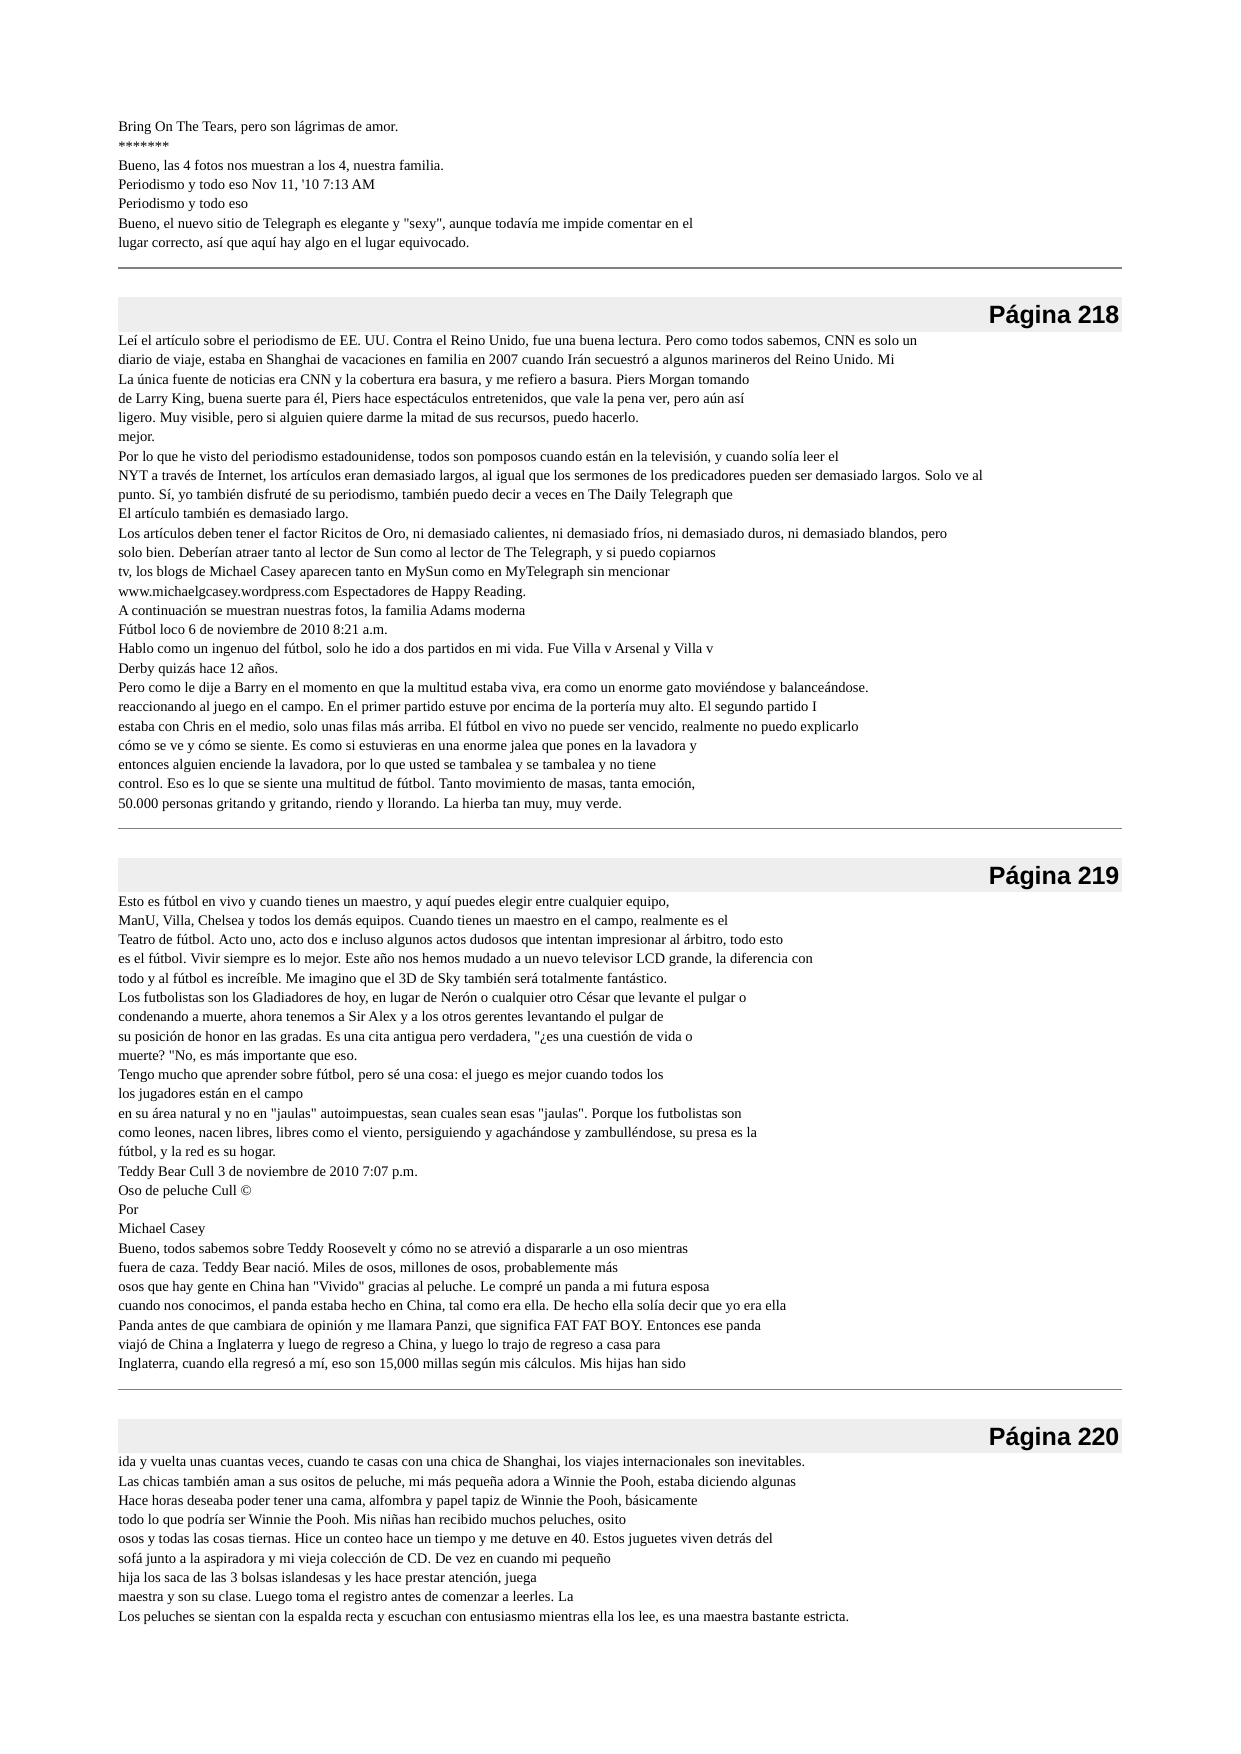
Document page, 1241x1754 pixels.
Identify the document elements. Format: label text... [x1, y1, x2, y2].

text ManU, Villa, Chelsea y todos los demás equipos. Cuando tienes un maestro en el campo, realmente es el [118, 912, 1122, 928]
text A continuación se muestran nuestras fotos, la familia Adams moderna [118, 602, 1122, 618]
text mejor. [118, 428, 1122, 445]
text Esto es fútbol en vivo y cuando tienes un maestro, y aquí puedes elegir entre cualquier equipo, [118, 892, 1122, 909]
table_header Página 219 [118, 858, 1122, 892]
text Los futbolistas son los Gladiadores de hoy, en lugar de Nerón o cualquier otro César que levante el pulgar o [118, 989, 1122, 1006]
text Bring On The Tears, pero son lágrimas de amor. [118, 118, 1122, 135]
text los jugadores están en el campo [118, 1085, 1122, 1102]
text es el fútbol. Vivir siempre es lo mejor. Este año nos hemos mudado a un nuevo televisor LCD grande, la diferencia con [118, 950, 1122, 967]
text Hace horas deseaba poder tener una cama, alfombra y papel tapiz de Winnie the Pooh, básicamente [118, 1492, 1122, 1508]
text reaccionando al juego en el campo. En el primer partido estuve por encima de la portería muy alto. El segundo partido I [118, 698, 1122, 715]
text Derby quizás hace 12 años. [118, 659, 1122, 676]
text Los peluches se sientan con la espalda recta y escuchan con entusiasmo mientras ella los lee, es una maestra bastante estricta. [118, 1607, 1122, 1624]
text estaba con Chris en el medio, solo unas filas más arriba. El fútbol en vivo no puede ser vencido, realmente no puedo explicarlo [118, 717, 1122, 734]
text Por [118, 1201, 1122, 1218]
text Inglaterra, cuando ella regresó a mí, eso son 15,000 millas según mis cálculos. Mis hijas han sido [118, 1355, 1122, 1372]
text lugar correcto, así que aquí hay algo en el lugar equivocado. [118, 234, 1122, 251]
text Bueno, las 4 fotos nos muestran a los 4, nuestra familia. [118, 157, 1122, 173]
text cuando nos conocimos, el panda estaba hecho en China, tal como era ella. De hecho ella solía decir que yo era ella [118, 1297, 1122, 1314]
text Periodismo y todo eso Nov 11, '10 7:13 AM [118, 176, 1122, 193]
table_header Página 218 [118, 297, 1122, 332]
text fútbol, ​​y la red es su hogar. [118, 1143, 1122, 1160]
text Tengo mucho que aprender sobre fútbol, ​​pero sé una cosa: el juego es mejor cuando todos los [118, 1066, 1122, 1083]
text Periodismo y todo eso [118, 195, 1122, 212]
text Bueno, todos sabemos sobre Teddy Roosevelt y cómo no se atrevió a dispararle a un oso mientras [118, 1239, 1122, 1256]
text solo bien. Deberían atraer tanto al lector de Sun como al lector de The Telegraph, y si puedo copiarnos [118, 544, 1122, 561]
text Hablo como un ingenuo del fútbol, ​​solo he ido a dos partidos en mi vida. Fue Villa v Arsenal y Villa v [118, 640, 1122, 657]
text como leones, nacen libres, libres como el viento, persiguiendo y agachándose y zambulléndose, su presa es la [118, 1124, 1122, 1141]
text osos y todas las cosas tiernas. Hice un conteo hace un tiempo y me detuve en 40. Estos juguetes viven detrás del [118, 1530, 1122, 1547]
text su posición de honor en las gradas. Es una cita antigua pero verdadera, "¿es una cuestión de vida o [118, 1027, 1122, 1044]
text entonces alguien enciende la lavadora, por lo que usted se tambalea y se tambalea y no tiene [118, 756, 1122, 773]
text tv, los blogs de Michael Casey aparecen tanto en MySun como en MyTelegraph sin mencionar [118, 563, 1122, 580]
text La única fuente de noticias era CNN y la cobertura era basura, y me refiero a basura. Piers Morgan tomando [118, 370, 1122, 387]
text ******* [118, 137, 1122, 154]
table_header Página 220 [118, 1419, 1122, 1453]
text condenando a muerte, ahora tenemos a Sir Alex y a los otros gerentes levantando el pulgar de [118, 1008, 1122, 1025]
text todo lo que podría ser Winnie the Pooh. Mis niñas han recibido muchos peluches, osito [118, 1511, 1122, 1528]
text maestra y son su clase. Luego toma el registro antes de comenzar a leerles. La [118, 1588, 1122, 1605]
text El artículo también es demasiado largo. [118, 505, 1122, 522]
text Pero como le dije a Barry en el momento en que la multitud estaba viva, era como un enorme gato moviéndose y balanceándose. [118, 679, 1122, 696]
text hija los saca de las 3 bolsas islandesas y les hace prestar atención, juega [118, 1569, 1122, 1586]
text Teddy Bear Cull 3 de noviembre de 2010 7:07 p.m. [118, 1162, 1122, 1179]
text ida y vuelta unas cuantas veces, cuando te casas con una chica de Shanghai, los viajes internacionales son inevitables. [118, 1453, 1122, 1470]
text Los artículos deben tener el factor Ricitos de Oro, ni demasiado calientes, ni demasiado fríos, ni demasiado duros, ni demasiado blandos, pero [118, 524, 1122, 541]
text Panda antes de que cambiara de opinión y me llamara Panzi, que significa FAT FAT BOY. Entonces ese panda [118, 1316, 1122, 1333]
text sofá junto a la aspiradora y mi vieja colección de CD. De vez en cuando mi pequeño [118, 1549, 1122, 1566]
text osos que hay gente en China han "Vivido" gracias al peluche. Le compré un panda a mi futura esposa [118, 1278, 1122, 1295]
text cómo se ve y cómo se siente. Es como si estuvieras en una enorme jalea que pones en la lavadora y [118, 737, 1122, 753]
text muerte? "No, es más importante que eso. [118, 1047, 1122, 1063]
text Oso de peluche Cull © [118, 1182, 1122, 1198]
text diario de viaje, estaba en Shanghai de vacaciones en familia en 2007 cuando Irán secuestró a algunos marineros del Reino Unido. Mi [118, 351, 1122, 368]
text 50.000 personas gritando y gritando, riendo y llorando. La hierba tan muy, muy verde. [118, 794, 1122, 811]
text Michael Casey [118, 1220, 1122, 1237]
text en su área natural y no en "jaulas" autoimpuestas, sean cuales sean esas "jaulas". Porque los futbolistas son [118, 1104, 1122, 1121]
text viajó de China a Inglaterra y luego de regreso a China, y luego lo trajo de regreso a casa para [118, 1336, 1122, 1352]
text de Larry King, buena suerte para él, Piers hace espectáculos entretenidos, que vale la pena ver, pero aún así [118, 390, 1122, 406]
text control. Eso es lo que se siente una multitud de fútbol. Tanto movimiento de masas, tanta emoción, [118, 775, 1122, 792]
text Leí el artículo sobre el periodismo de EE. UU. Contra el Reino Unido, fue una buena lectura. Pero como todos sabemos, CNN es solo un [118, 332, 1122, 349]
text Las chicas también aman a sus ositos de peluche, mi más pequeña adora a Winnie the Pooh, estaba diciendo algunas [118, 1472, 1122, 1489]
text Fútbol loco 6 de noviembre de 2010 8:21 a.m. [118, 621, 1122, 638]
text Por lo que he visto del periodismo estadounidense, todos son pomposos cuando están en la televisión, y cuando solía leer el [118, 447, 1122, 464]
text ligero. Muy visible, pero si alguien quiere darme la mitad de sus recursos, puedo hacerlo. [118, 409, 1122, 426]
text fuera de caza. Teddy Bear nació. Miles de osos, millones de osos, probablemente más [118, 1259, 1122, 1275]
text www.michaelgcasey.wordpress.com Espectadores de Happy Reading. [118, 582, 1122, 599]
text punto. Sí, yo también disfruté de su periodismo, también puedo decir a veces en The Daily Telegraph que [118, 486, 1122, 503]
text todo y al fútbol es increíble. Me imagino que el 3D de Sky también será totalmente fantástico. [118, 969, 1122, 986]
text Bueno, el nuevo sitio de Telegraph es elegante y "sexy", aunque todavía me impide comentar en el [118, 214, 1122, 231]
text NYT a través de Internet, los artículos eran demasiado largos, al igual que los sermones de los predicadores pueden ser demasiado largos. Solo ve al [118, 467, 1122, 483]
text Teatro de fútbol. Acto uno, acto dos e incluso algunos actos dudosos que intentan impresionar al árbitro, todo esto [118, 931, 1122, 948]
